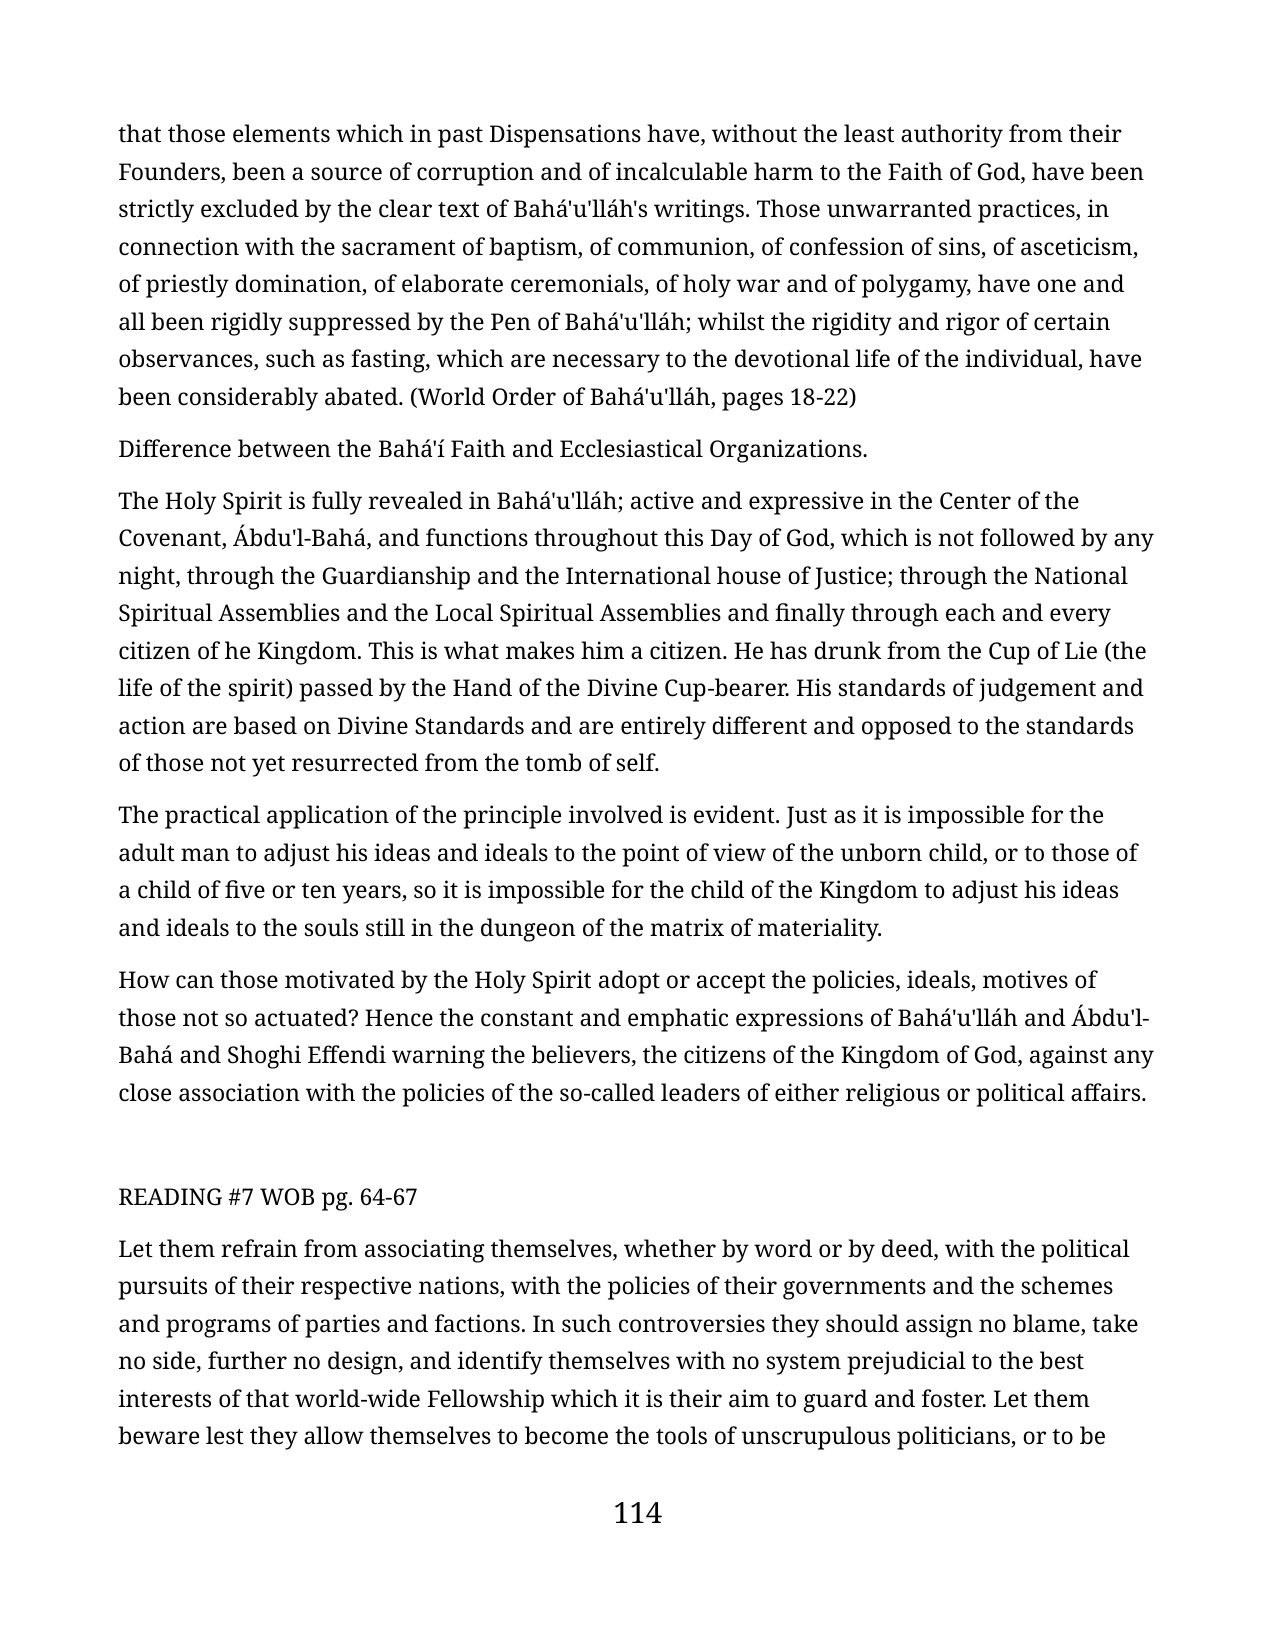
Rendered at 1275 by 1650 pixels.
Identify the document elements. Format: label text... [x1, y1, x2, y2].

text How can those motivated by the Holy Spirit adopt or accept the policies, ideals, motives of those not so actuated? Hence the constant and emphatic expressions of Bahá'u'lláh and Ábdu'l-Bahá and Shoghi Effendi warning the believers, the citizens of the Kingdom of God, against any close association with the policies of the so‑called leaders of either religious or political affairs. [118, 964, 1157, 1108]
text Difference between the Bahá'í Faith and Ecclesiastical Organizations. [118, 433, 1157, 464]
text The Holy Spirit is fully revealed in Bahá'u'lláh; active and expressive in the Center of the Covenant, Ábdu'l-Bahá, and functions throughout this Day of God, which is not followed by any night, through the Guardianship and the International house of Justice; through the National Spiritual Assemblies and the Local Spiritual Assemblies and finally through each and every citizen of he Kingdom. This is what makes him a citizen. He has drunk from the Cup of Lie (the life of the spirit) passed by the Hand of the Divine Cup‑bearer. His standards of judgement and action are based on Divine Standards and are entirely different and opposed to the standards of those not yet resurrected from the tomb of self. [118, 485, 1157, 778]
text Let them refrain from associating themselves, whether by word or by deed, with the political pursuits of their respective nations, with the policies of their governments and the schemes and programs of parties and factions. In such controversies they should assign no blame, take no side, further no design, and identify themselves with no system prejudicial to the best interests of that world‑wide Fellowship which it is their aim to guard and foster. Let them beware lest they allow themselves to become the tools of unscrupulous politicians, or to be [118, 1233, 1157, 1451]
text The practical application of the principle involved is evident. Just as it is impossible for the adult man to adjust his ideas and ideals to the point of view of the unborn child, or to those of a child of five or ten years, so it is impossible for the child of the Kingdom to adjust his ideas and ideals to the souls still in the dungeon of the matrix of materiality. [118, 799, 1157, 943]
text READING #7 WOB pg. 64‑67 [118, 1181, 1157, 1212]
text that those elements which in past Dispensations have, without the least authority from their Founders, been a source of corruption and of incalculable harm to the Faith of God, have been strictly excluded by the clear text of Bahá'u'lláh's writings. Those unwarranted practices, in connection with the sacrament of baptism, of communion, of confession of sins, of asceticism, of priestly domination, of elaborate ceremonials, of holy war and of polygamy, have one and all been rigidly suppressed by the Pen of Bahá'u'lláh; whilst the rigidity and rigor of certain observances, such as fasting, which are necessary to the devotional life of the individual, have been considerably abated. (World Order of Bahá'u'lláh, pages 18‑22) [118, 118, 1157, 412]
